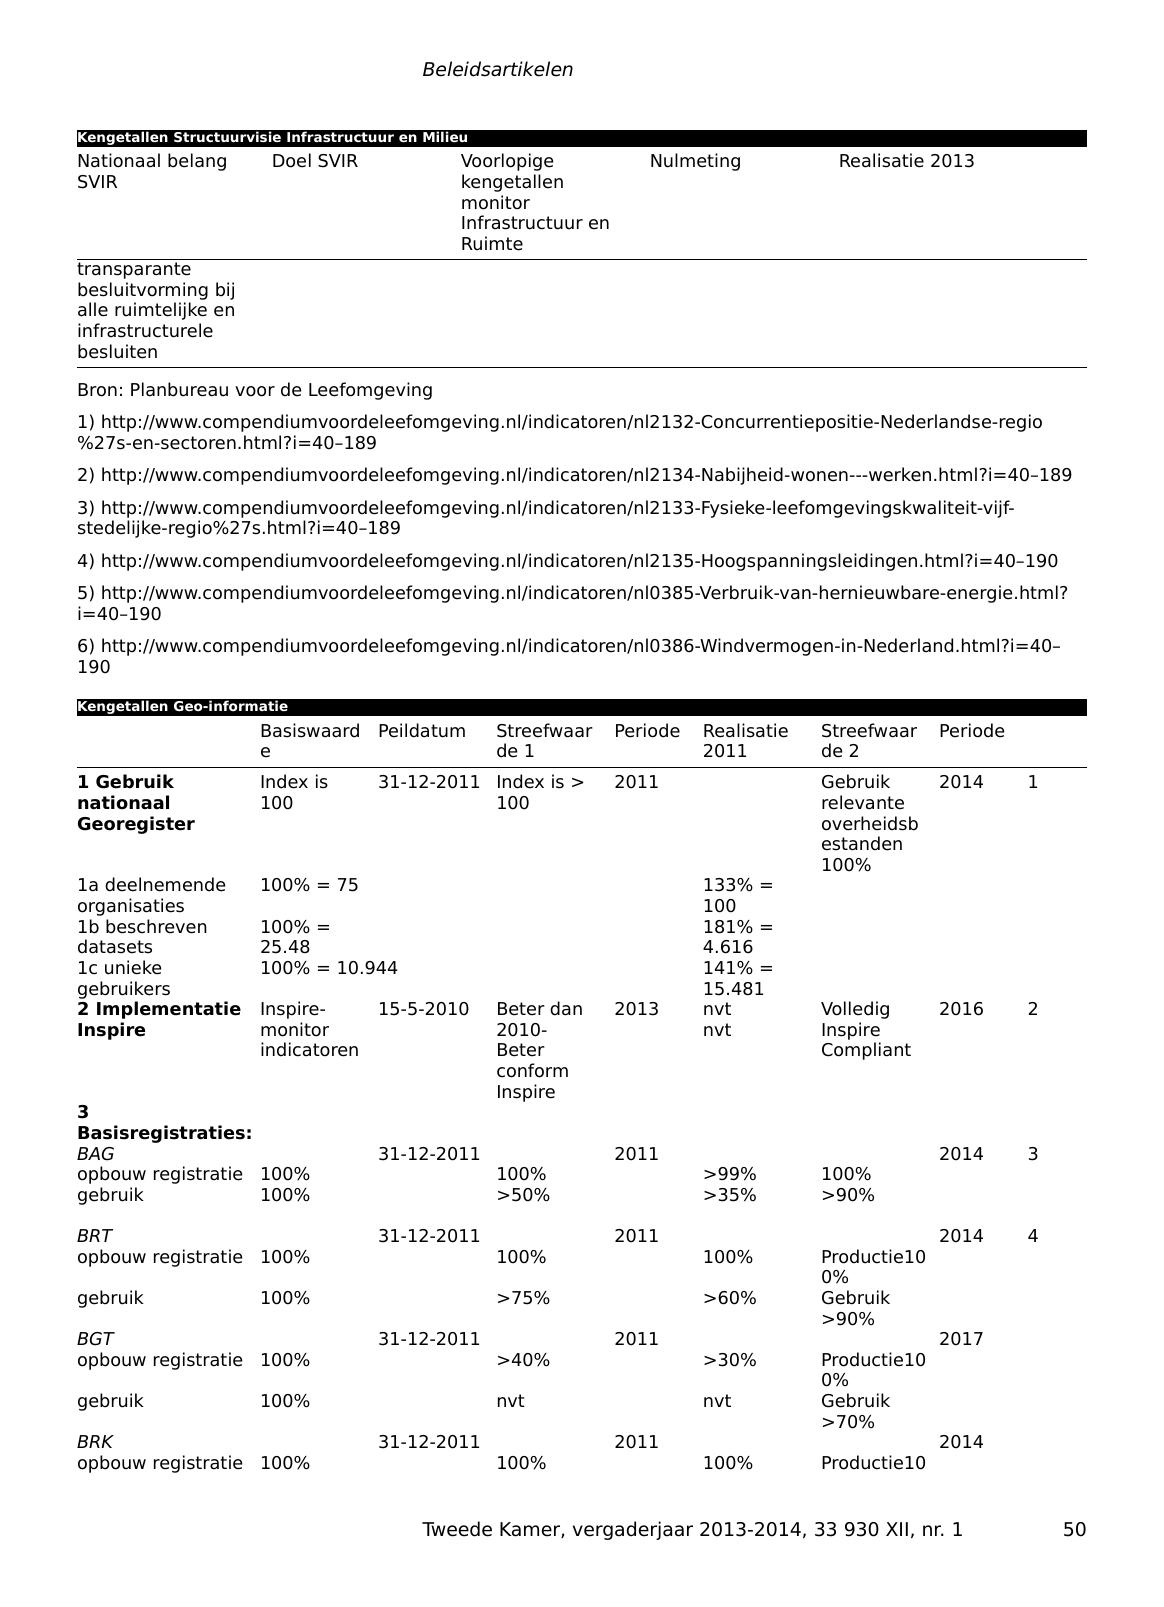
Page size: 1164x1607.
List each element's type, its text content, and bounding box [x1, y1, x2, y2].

table_cell 2014 [933, 1144, 1022, 1164]
table_cell 31-12-2011 [372, 1329, 490, 1432]
table_cell 133% = 100 [697, 875, 815, 917]
table_cell >35% [697, 1185, 815, 1205]
table_cell Volledig Inspire Compliant [815, 999, 933, 1102]
table_cell [697, 1226, 815, 1247]
table_cell 1b beschreven datasets [77, 917, 254, 958]
table_cell gebruik [77, 1391, 254, 1432]
table_cell opbouw registratie [77, 1247, 254, 1288]
table_cell 100% = 10.944 [254, 958, 490, 999]
table_cell [455, 260, 644, 367]
table_cell [608, 958, 697, 999]
table_cell [644, 260, 833, 367]
table_cell [608, 875, 697, 917]
table_cell [254, 1226, 372, 1247]
table_cell >30% [697, 1350, 815, 1391]
table_cell [490, 917, 608, 958]
table_header Kengetallen Geo-informatie [77, 699, 1087, 715]
table_cell [697, 1205, 815, 1226]
table_cell gebruik [77, 1288, 254, 1329]
table_cell 1c unieke gebruikers [77, 958, 254, 999]
table_cell 3 [1022, 1144, 1087, 1164]
table_cell opbouw registratie [77, 1453, 254, 1473]
table_cell [815, 1432, 933, 1453]
table_cell [254, 1205, 372, 1226]
table_cell [490, 875, 608, 917]
table_cell Periode [608, 716, 697, 767]
table_cell [254, 1102, 372, 1143]
table_cell [372, 1164, 490, 1185]
table_cell [933, 1247, 1022, 1288]
table_cell BAG [77, 1144, 254, 1164]
table_cell Doel SVIR [266, 147, 455, 259]
table_cell [608, 1288, 697, 1329]
table_cell 100% [254, 1288, 372, 1329]
table_cell 100% [490, 1164, 608, 1185]
table_cell [933, 1185, 1022, 1205]
table_cell [372, 1185, 490, 1205]
table_cell [372, 1288, 490, 1329]
table_cell [1022, 260, 1087, 367]
table_cell [815, 1329, 933, 1350]
table_cell 2014 [933, 1226, 1022, 1247]
table_cell 2011 [608, 1144, 697, 1164]
table_cell [608, 1102, 697, 1143]
table_cell 100% [697, 1453, 815, 1473]
table_cell [815, 958, 933, 999]
table_cell opbouw registratie [77, 1350, 254, 1391]
table_cell Voorlopige kengetallen monitor Infrastructuur en Ruimte [455, 147, 644, 259]
table_cell 100% [815, 1164, 933, 1185]
table_cell Productie100% [815, 1350, 933, 1391]
table_cell 1 Gebruik nationaal Georegister [77, 768, 254, 875]
table_header Kengetallen Structuurvisie Infrastructuur en Milieu [77, 130, 1087, 146]
table_cell [608, 1247, 697, 1288]
table_cell [1022, 1329, 1087, 1432]
table_cell [372, 875, 490, 917]
table_cell [608, 1164, 697, 1185]
table_cell BRT [77, 1226, 254, 1247]
table_cell [1022, 1164, 1087, 1185]
table_cell [933, 958, 1022, 999]
table_cell [815, 1226, 933, 1247]
table_cell [490, 1144, 608, 1164]
table_cell BRK [77, 1432, 254, 1453]
table_cell [490, 1226, 608, 1247]
table_cell Realisatie 2013 [833, 147, 1022, 259]
table_cell [1022, 958, 1087, 999]
table_cell Productie10 [815, 1453, 933, 1473]
table_cell [372, 917, 490, 958]
table_cell 100% [254, 1247, 372, 1288]
table_cell [815, 1144, 933, 1164]
table_cell [490, 958, 608, 999]
table_cell >90% [815, 1185, 933, 1205]
table_cell [372, 1247, 490, 1288]
table_cell nvt nvt [697, 999, 815, 1102]
table_cell [933, 1453, 1022, 1473]
table_cell Gebruik >70% [815, 1391, 933, 1432]
table_cell 31-12-2011 [372, 1432, 490, 1453]
table_cell >75% [490, 1288, 608, 1329]
table_cell [1022, 1185, 1087, 1205]
table_cell [1022, 716, 1087, 767]
table_cell nvt [490, 1391, 608, 1432]
table_cell 2014 [933, 768, 1022, 875]
table_cell 2011 [608, 1329, 697, 1432]
table_cell [1022, 1288, 1087, 1329]
table_cell 100% [254, 1453, 372, 1473]
table_cell transparante besluitvorming bij alle ruimtelijke en infrastructurele besluiten [77, 260, 266, 367]
table_cell 100% [697, 1247, 815, 1288]
table_cell Bron: Planbureau voor de Leefomgeving 1) http://www.compendiumvoordeleefomgeving.nl/indicatoren/nl2132-Concurrentiepositie-Nederlandse-regio%27s-en-sectoren.html?i=40–189 2) http://www.compendiumvoordeleefomgeving.nl/indicatoren/nl2134-Nabijheid-wonen---werken.html?i=40–189 3) http://www.compendiumvoordeleefomgeving.nl/indicatoren/nl2133-Fysieke-leefomgevingskwaliteit-vijf-stedelijke-regio%27s.html?i=40–189 4) http://www.compendiumvoordeleefomgeving.nl/indicatoren/nl2135-Hoogspanningsleidingen.html?i=40–190 5) http://www.compendiumvoordeleefomgeving.nl/indicatoren/nl0385-Verbruik-van-hernieuwbare-energie.html?i=40–190 6) http://www.compendiumvoordeleefomgeving.nl/indicatoren/nl0386-Windvermogen-in-Nederland.html?i=40–190 [77, 368, 1087, 677]
table_cell Nulmeting [644, 147, 833, 259]
table_cell 100% [490, 1247, 608, 1288]
table_cell Streefwaarde 1 [490, 716, 608, 767]
table_cell [608, 1453, 697, 1473]
table_cell 2011 [608, 1432, 697, 1453]
table_cell [1022, 1247, 1087, 1288]
table_cell 1a deelnemende organisaties [77, 875, 254, 917]
table_cell [254, 1144, 372, 1164]
table_cell 2014 [933, 1432, 1022, 1453]
table_cell [1022, 1102, 1087, 1143]
table_cell 141% = 15.481 [697, 958, 815, 999]
table_cell 100% [254, 1185, 372, 1205]
table_cell [815, 1102, 933, 1143]
table_cell 100% = 25.48 [254, 917, 372, 958]
table_cell 3 Basisregistraties: [77, 1102, 254, 1143]
table_cell >60% [697, 1288, 815, 1329]
table_cell Periode [933, 716, 1022, 767]
table_cell [608, 1205, 697, 1226]
table_cell BGT [77, 1329, 254, 1350]
table_cell [697, 1432, 815, 1453]
table_cell 31-12-2011 [372, 768, 490, 875]
table_cell Beter dan 2010- Beter conform Inspire [490, 999, 608, 1102]
table_cell Basiswaarde [254, 716, 372, 767]
table_cell [697, 768, 815, 875]
table_cell [1022, 1453, 1087, 1473]
table_cell opbouw registratie [77, 1164, 254, 1185]
table_cell Inspire-monitor indicatoren [254, 999, 372, 1102]
table_cell Peildatum [372, 716, 490, 767]
table_cell [815, 1205, 933, 1226]
table_cell [608, 1185, 697, 1205]
table_cell 100% [254, 1164, 372, 1185]
table_cell [1022, 875, 1087, 917]
table_cell [933, 1205, 1022, 1226]
table_cell 2013 [608, 999, 697, 1102]
table_cell [608, 917, 697, 958]
table_cell [254, 1432, 372, 1453]
table_cell Gebruik relevante overheidsbestanden 100% [815, 768, 933, 875]
table_cell nvt [697, 1391, 815, 1432]
table_cell [697, 1102, 815, 1143]
table_cell Index is > 100 [490, 768, 608, 875]
table_cell [933, 917, 1022, 958]
table_cell [372, 1102, 490, 1143]
table_cell 100% = 75 [254, 875, 372, 917]
table_cell 15-5-2010 [372, 999, 490, 1102]
table_cell [815, 917, 933, 958]
table_cell 2011 [608, 768, 697, 875]
table_cell 2 [1022, 999, 1087, 1102]
table_cell [254, 1329, 372, 1350]
table_cell [77, 1205, 254, 1226]
table_cell gebruik [77, 1185, 254, 1205]
table_cell >50% [490, 1185, 608, 1205]
table_cell Nationaal belang SVIR [77, 147, 266, 259]
table_cell >40% [490, 1350, 608, 1391]
table_cell 4 [1022, 1226, 1087, 1247]
table_cell 2011 [608, 1226, 697, 1247]
table_cell [933, 875, 1022, 917]
table_cell 2016 [933, 999, 1022, 1102]
table_cell Streefwaarde 2 [815, 716, 933, 767]
table_cell [1022, 1205, 1087, 1226]
table_cell [266, 260, 455, 367]
table_cell [933, 1164, 1022, 1185]
table_cell [1022, 147, 1087, 259]
table_cell Realisatie 2011 [697, 716, 815, 767]
table_cell 181% = 4.616 [697, 917, 815, 958]
table_cell [1022, 917, 1087, 958]
table_cell [933, 1288, 1022, 1329]
table_cell [833, 260, 1022, 367]
table_cell 100% [254, 1391, 372, 1432]
table_cell Index is 100 [254, 768, 372, 875]
table_cell 100% [490, 1453, 608, 1473]
table_cell 31-12-2011 [372, 1144, 490, 1164]
table_cell [490, 1432, 608, 1453]
table_cell Productie100% [815, 1247, 933, 1288]
table_cell [490, 1205, 608, 1226]
table_cell [815, 875, 933, 917]
table_cell 1 [1022, 768, 1087, 875]
table_cell [697, 1329, 815, 1350]
table_cell Gebruik >90% [815, 1288, 933, 1329]
table_cell [697, 1144, 815, 1164]
table_cell [372, 1205, 490, 1226]
table_cell [490, 1102, 608, 1143]
table_cell [490, 1329, 608, 1350]
table_cell [372, 1453, 490, 1473]
table_cell [1022, 1432, 1087, 1453]
table_cell 100% [254, 1350, 372, 1391]
table_cell [77, 716, 254, 767]
table_cell 2 Implementatie Inspire [77, 999, 254, 1102]
table_cell 2017 [933, 1329, 1022, 1432]
table_cell 31-12-2011 [372, 1226, 490, 1247]
table_cell >99% [697, 1164, 815, 1185]
table_cell [933, 1102, 1022, 1143]
